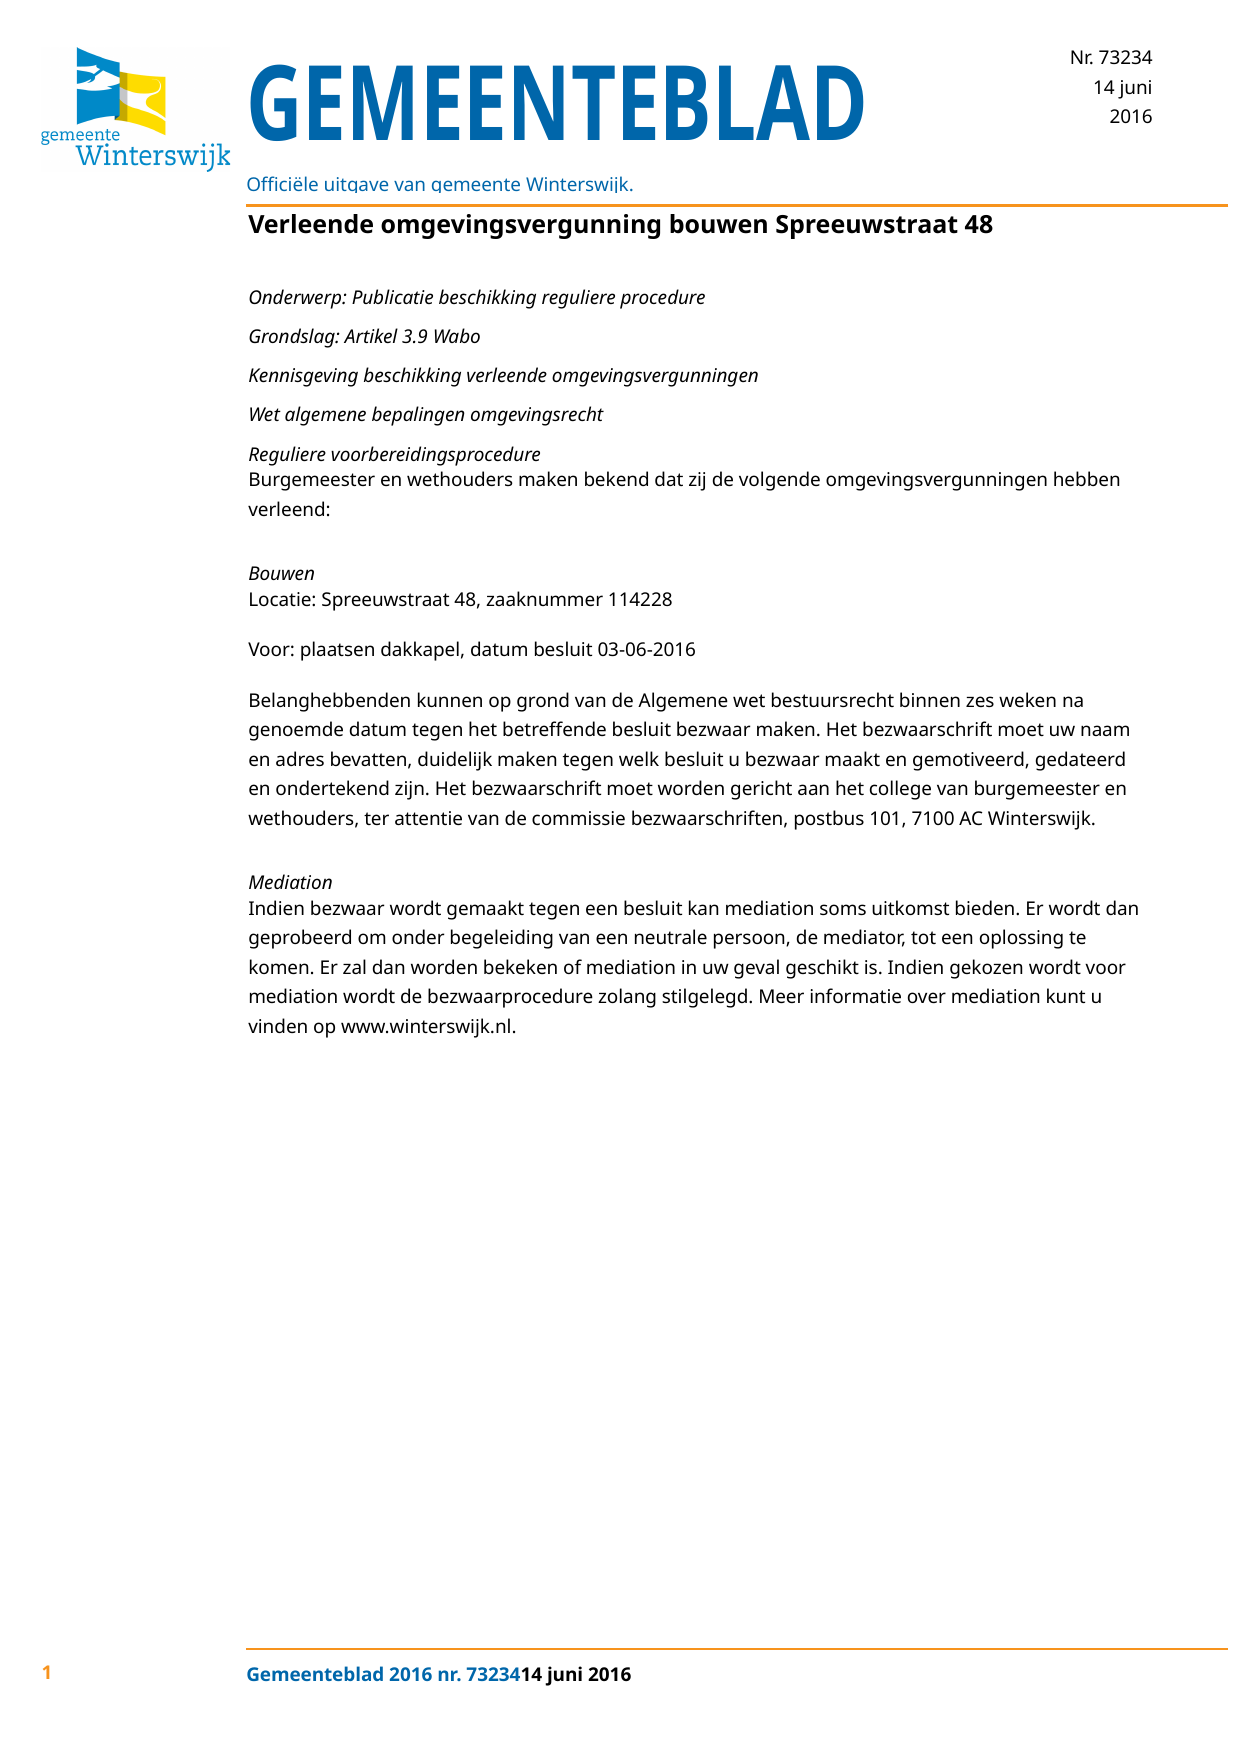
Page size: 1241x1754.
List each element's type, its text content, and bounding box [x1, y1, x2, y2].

text Verleende omgevingsvergunning bouwen Spreeuwstraat 48 [248, 207, 1152, 241]
text Grondslag: Artikel 3.9 Wabo [248, 323, 1152, 349]
text Locatie: Spreeuwstraat 48, zaaknummer 114228 [248, 586, 1152, 612]
text Wet algemene bepalingen omgevingsrecht [248, 402, 1152, 427]
text Mediation [248, 869, 1152, 895]
text Indien bezwaar wordt gemaakt tegen een besluit kan mediation soms uitkomst bieden. Er wordt dan geprobeerd om onder begeleiding van een neutrale persoon, de mediator, tot een oplossing te komen. Er zal dan worden bekeken of mediation in uw geval geschikt is. Indien gekozen wordt voor mediation wordt de bezwaarprocedure zolang stilgelegd. Meer informatie over mediation kunt u vinden op www.winterswijk.nl. [248, 895, 1152, 1039]
text Bouwen [248, 560, 1152, 586]
text Burgemeester en wethouders maken bekend dat zij de volgende omgevingsvergunningen hebben verleend: [248, 467, 1152, 522]
picture [225, 153, 231, 162]
picture [41, 47, 231, 172]
text Reguliere voorbereidingsprocedure [248, 441, 1152, 467]
text Onderwerp: Publicatie beschikking reguliere procedure [248, 284, 1152, 309]
text Belanghebbenden kunnen op grond van de Algemene wet bestuursrecht binnen zes weken na genoemde datum tegen het betreffende besluit bezwaar maken. Het bezwaarschrift moet uw naam en adres bevatten, duidelijk maken tegen welk besluit u bezwaar maakt en gemotiveerd, gedateerd en ondertekend zijn. Het bezwaarschrift moet worden gericht aan het college van burgemeester en wethouders, ter attentie van de commissie bezwaarschriften, postbus 101, 7100 AC Winterswijk. [248, 687, 1152, 831]
text Kennisgeving beschikking verleende omgevingsvergunningen [248, 362, 1152, 388]
text Voor: plaatsen dakkapel, datum besluit 03-06-2016 [248, 636, 1152, 662]
